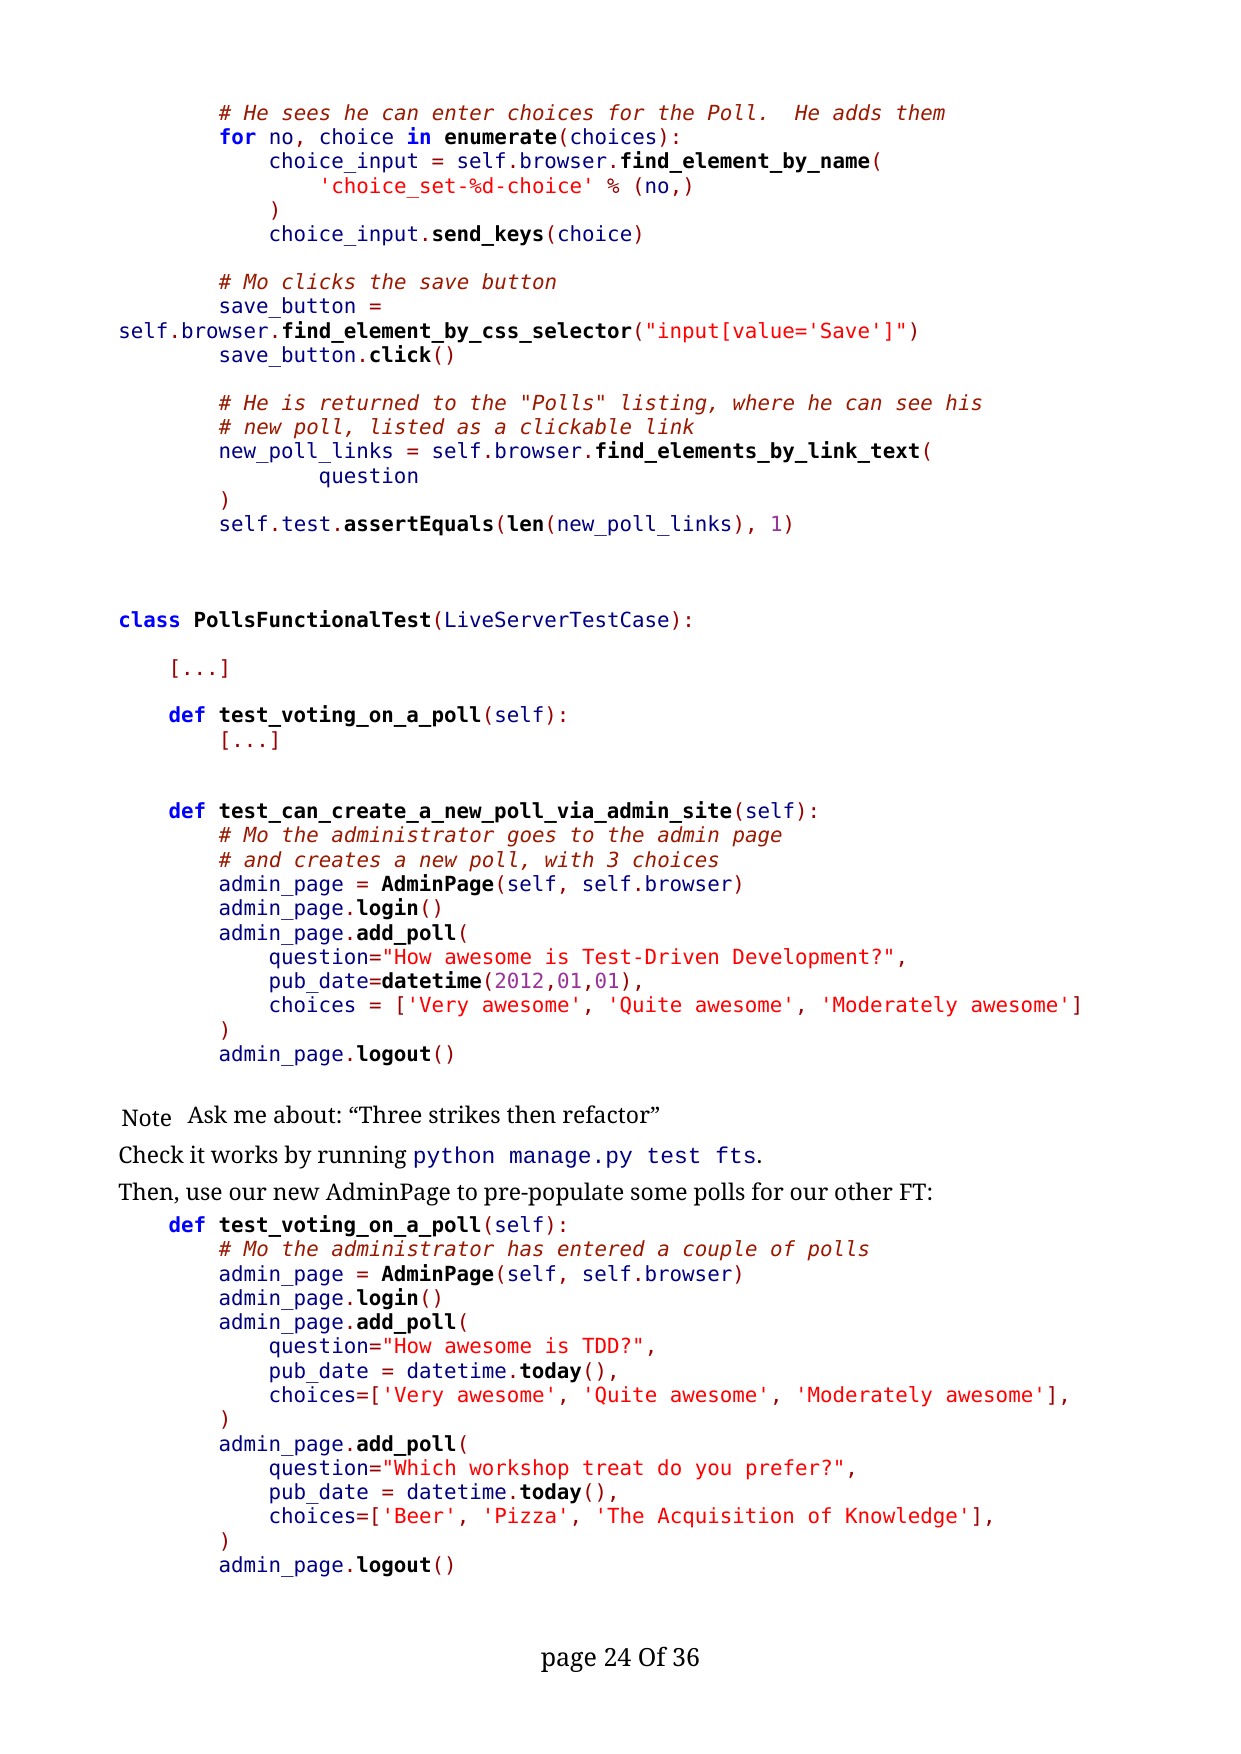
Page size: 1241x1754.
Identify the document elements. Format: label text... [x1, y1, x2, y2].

text admin_page.login() [118, 896, 1122, 921]
text # Mo the administrator has entered a couple of polls [118, 1237, 1122, 1262]
text pub_date=datetime(2012,01,01), [118, 969, 1122, 993]
text ) [118, 1529, 1122, 1553]
text # Mo clicks the save button [118, 270, 1122, 294]
text ) [118, 1407, 1122, 1432]
text [...] [118, 728, 1122, 752]
text question="How awesome is Test-Driven Development?", [118, 945, 1122, 969]
text admin_page.logout() [118, 1042, 1122, 1066]
text # new poll, listed as a clickable link [118, 415, 1122, 439]
text ) [118, 198, 1122, 222]
text def test_voting_on_a_poll(self): [118, 1213, 1122, 1237]
text admin_page.add_poll( [118, 1310, 1122, 1334]
text pub_date = datetime.today(), [118, 1480, 1122, 1504]
text choices=['Very awesome', 'Quite awesome', 'Moderately awesome'], [118, 1383, 1122, 1407]
text question="How awesome is TDD?", [118, 1334, 1122, 1359]
text pub_date = datetime.today(), [118, 1359, 1122, 1383]
text question="Which workshop treat do you prefer?", [118, 1456, 1122, 1480]
text choice_input = self.browser.find_element_by_name( [118, 149, 1122, 174]
text 'choice_set-%d-choice' % (no,) [118, 174, 1122, 198]
text # and creates a new poll, with 3 choices [118, 848, 1122, 872]
text # He is returned to the "Polls" listing, where he can see his [118, 391, 1122, 415]
text save_button = self.browser.find_element_by_css_selector("input[value='Save']") [118, 294, 1122, 343]
text admin_page.login() [118, 1286, 1122, 1310]
text for no, choice in enumerate(choices): [118, 125, 1122, 149]
text choice_input.send_keys(choice) [118, 222, 1122, 247]
text Check it works by running python manage.py test fts. [118, 1139, 1122, 1170]
text admin_page = AdminPage(self, self.browser) [118, 872, 1122, 896]
text def test_can_create_a_new_poll_via_admin_site(self): [118, 799, 1122, 823]
text question [118, 464, 1122, 488]
text class PollsFunctionalTest(LiveServerTestCase): [118, 608, 1122, 632]
text admin_page.add_poll( [118, 1432, 1122, 1456]
text [...] [118, 656, 1122, 680]
text self.test.assertEquals(len(new_poll_links), 1) [118, 512, 1122, 537]
text admin_page.logout() [118, 1553, 1122, 1577]
text Then, use our new AdminPage to pre-populate some polls for our other FT: [118, 1176, 1122, 1207]
text admin_page = AdminPage(self, self.browser) [118, 1262, 1122, 1286]
text # Mo the administrator goes to the admin page [118, 823, 1122, 848]
table_header Ask me about: “Three strikes then refactor” [184, 1096, 691, 1139]
text # He sees he can enter choices for the Poll. He adds them [118, 101, 1122, 125]
text admin_page.add_poll( [118, 921, 1122, 945]
text save_button.click() [118, 343, 1122, 367]
text ) [118, 488, 1122, 512]
text def test_voting_on_a_poll(self): [118, 703, 1122, 728]
text choices=['Beer', 'Pizza', 'The Acquisition of Knowledge'], [118, 1504, 1122, 1529]
text ) [118, 1018, 1122, 1042]
text choices = ['Very awesome', 'Quite awesome', 'Moderately awesome'] [118, 993, 1122, 1018]
text new_poll_links = self.browser.find_elements_by_link_text( [118, 439, 1122, 464]
table_header Note [118, 1096, 184, 1139]
